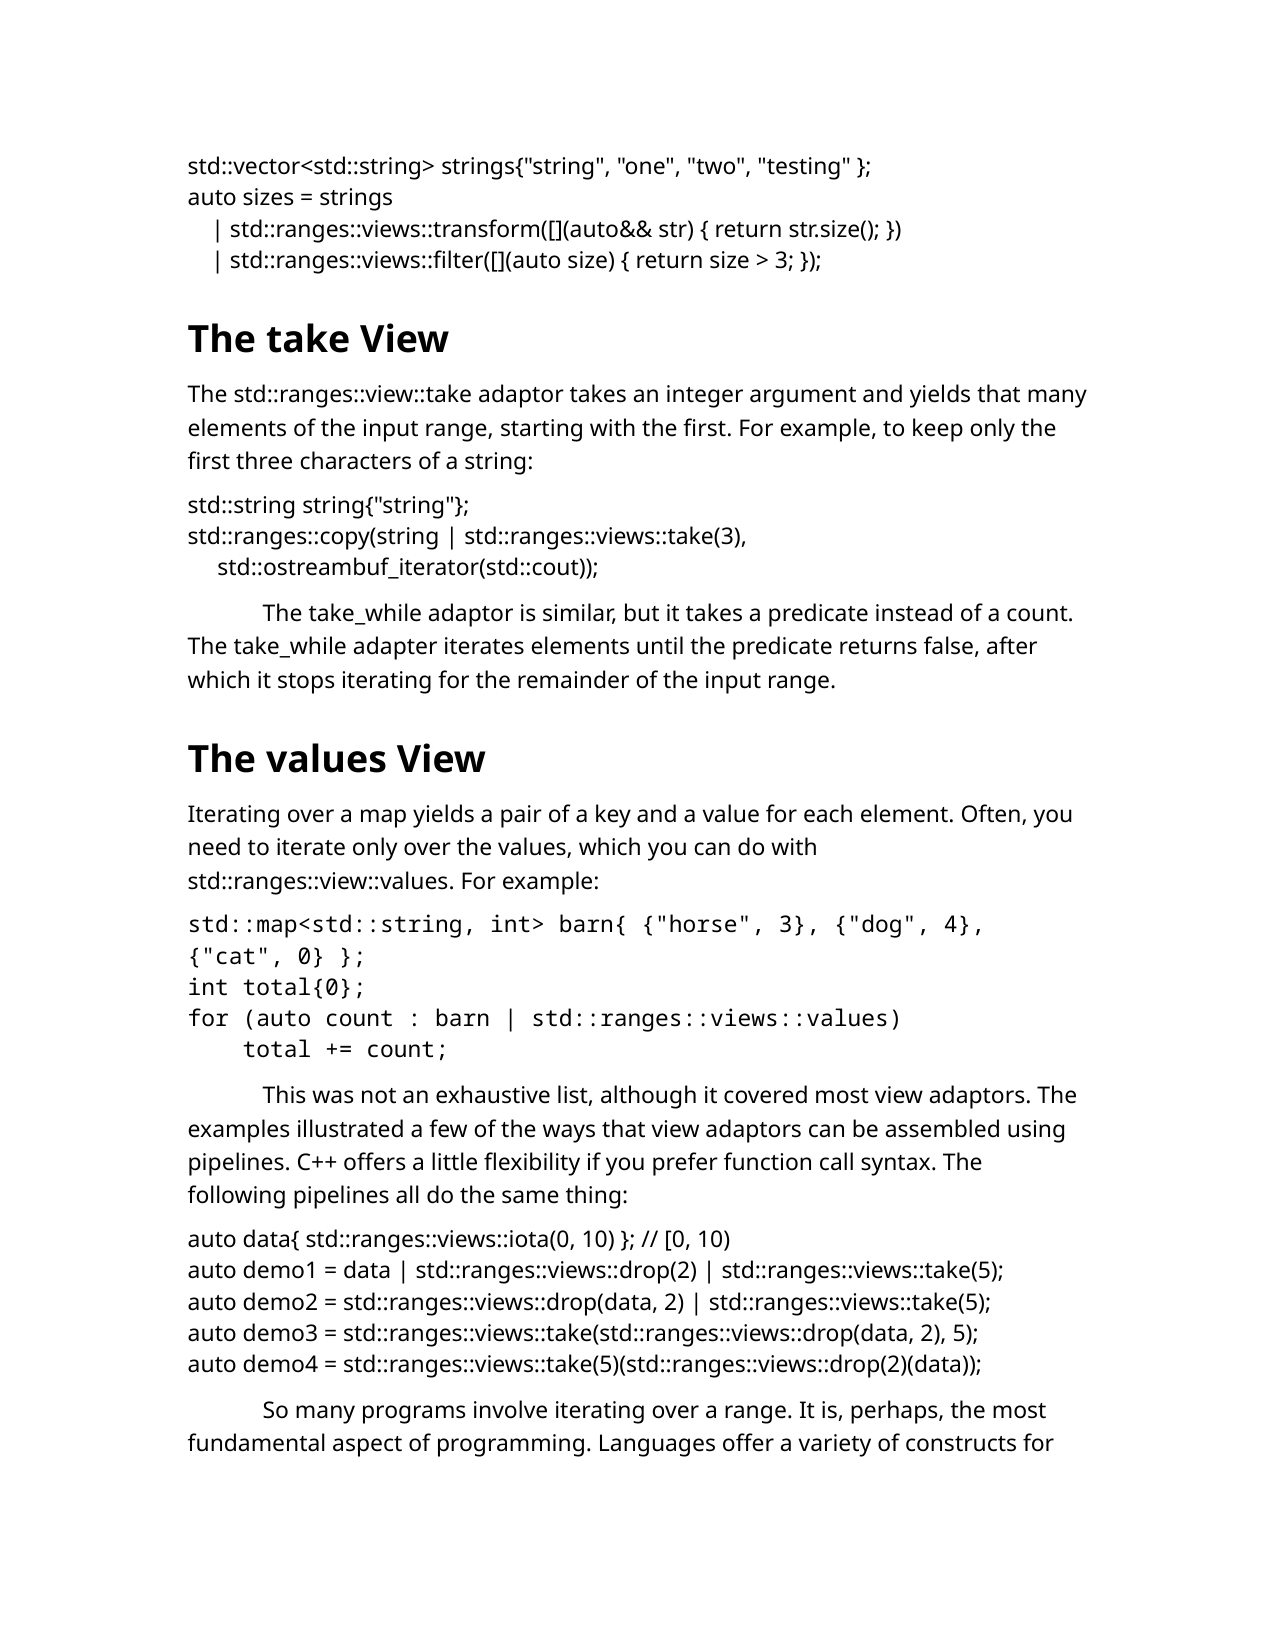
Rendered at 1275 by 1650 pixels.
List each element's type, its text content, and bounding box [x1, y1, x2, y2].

text So many programs involve iterating over a range. It is, perhaps, the most fundamental aspect of programming. Languages offer a variety of constructs for [187, 1392, 1087, 1458]
text for (auto count : barn | std::ranges::views::values) total += count; [187, 1002, 1087, 1064]
text This was not an exhaustive list, although it covered most view adaptors. The examples illustrated a few of the ways that view adaptors can be assembled using pipelines. C++ offers a little flexibility if you prefer function call syntax. The following pipelines all do the same thing: [187, 1077, 1087, 1210]
text | std::ranges::views::filter([](auto size) { return size > 3; }); [187, 244, 1087, 275]
text auto demo4 = std::ranges::views::take(5)(std::ranges::views::drop(2)(data)); [187, 1348, 1087, 1379]
text | std::ranges::views::transform([](auto&& str) { return str.size(); }) [187, 212, 1087, 244]
text The std::ranges::view::take adaptor takes an integer argument and yields that many elements of the input range, starting with the first. For example, to keep only the first three characters of a string: [187, 376, 1087, 476]
subtitle The take View [187, 312, 1087, 363]
text std::vector<std::string> strings{"string", "one", "two", "testing" }; [187, 150, 1087, 181]
subtitle The values View [187, 732, 1087, 783]
text auto sizes = strings [187, 181, 1087, 212]
text std::ostreambuf_iterator(std::cout)); [187, 551, 1087, 582]
text auto data{ std::ranges::views::iota(0, 10) }; // [0, 10) [187, 1223, 1087, 1254]
text auto demo3 = std::ranges::views::take(std::ranges::views::drop(data, 2), 5); [187, 1317, 1087, 1348]
text auto demo1 = data | std::ranges::views::drop(2) | std::ranges::views::take(5); [187, 1254, 1087, 1285]
text int total{0}; [187, 971, 1087, 1002]
text auto demo2 = std::ranges::views::drop(data, 2) | std::ranges::views::take(5); [187, 1285, 1087, 1317]
text std::ranges::copy(string | std::ranges::views::take(3), [187, 520, 1087, 551]
text std::map<std::string, int> barn{ {"horse", 3}, {"dog", 4}, {"cat", 0} }; [187, 908, 1087, 971]
text The take_while adaptor is similar, but it takes a predicate instead of a count. The take_while adapter iterates elements until the predicate returns false, after which it stops iterating for the remainder of the input range. [187, 595, 1087, 695]
text std::string string{"string"}; [187, 488, 1087, 520]
text Iterating over a map yields a pair of a key and a value for each element. Often, you need to iterate only over the values, which you can do with std::ranges::view::values. For example: [187, 796, 1087, 896]
